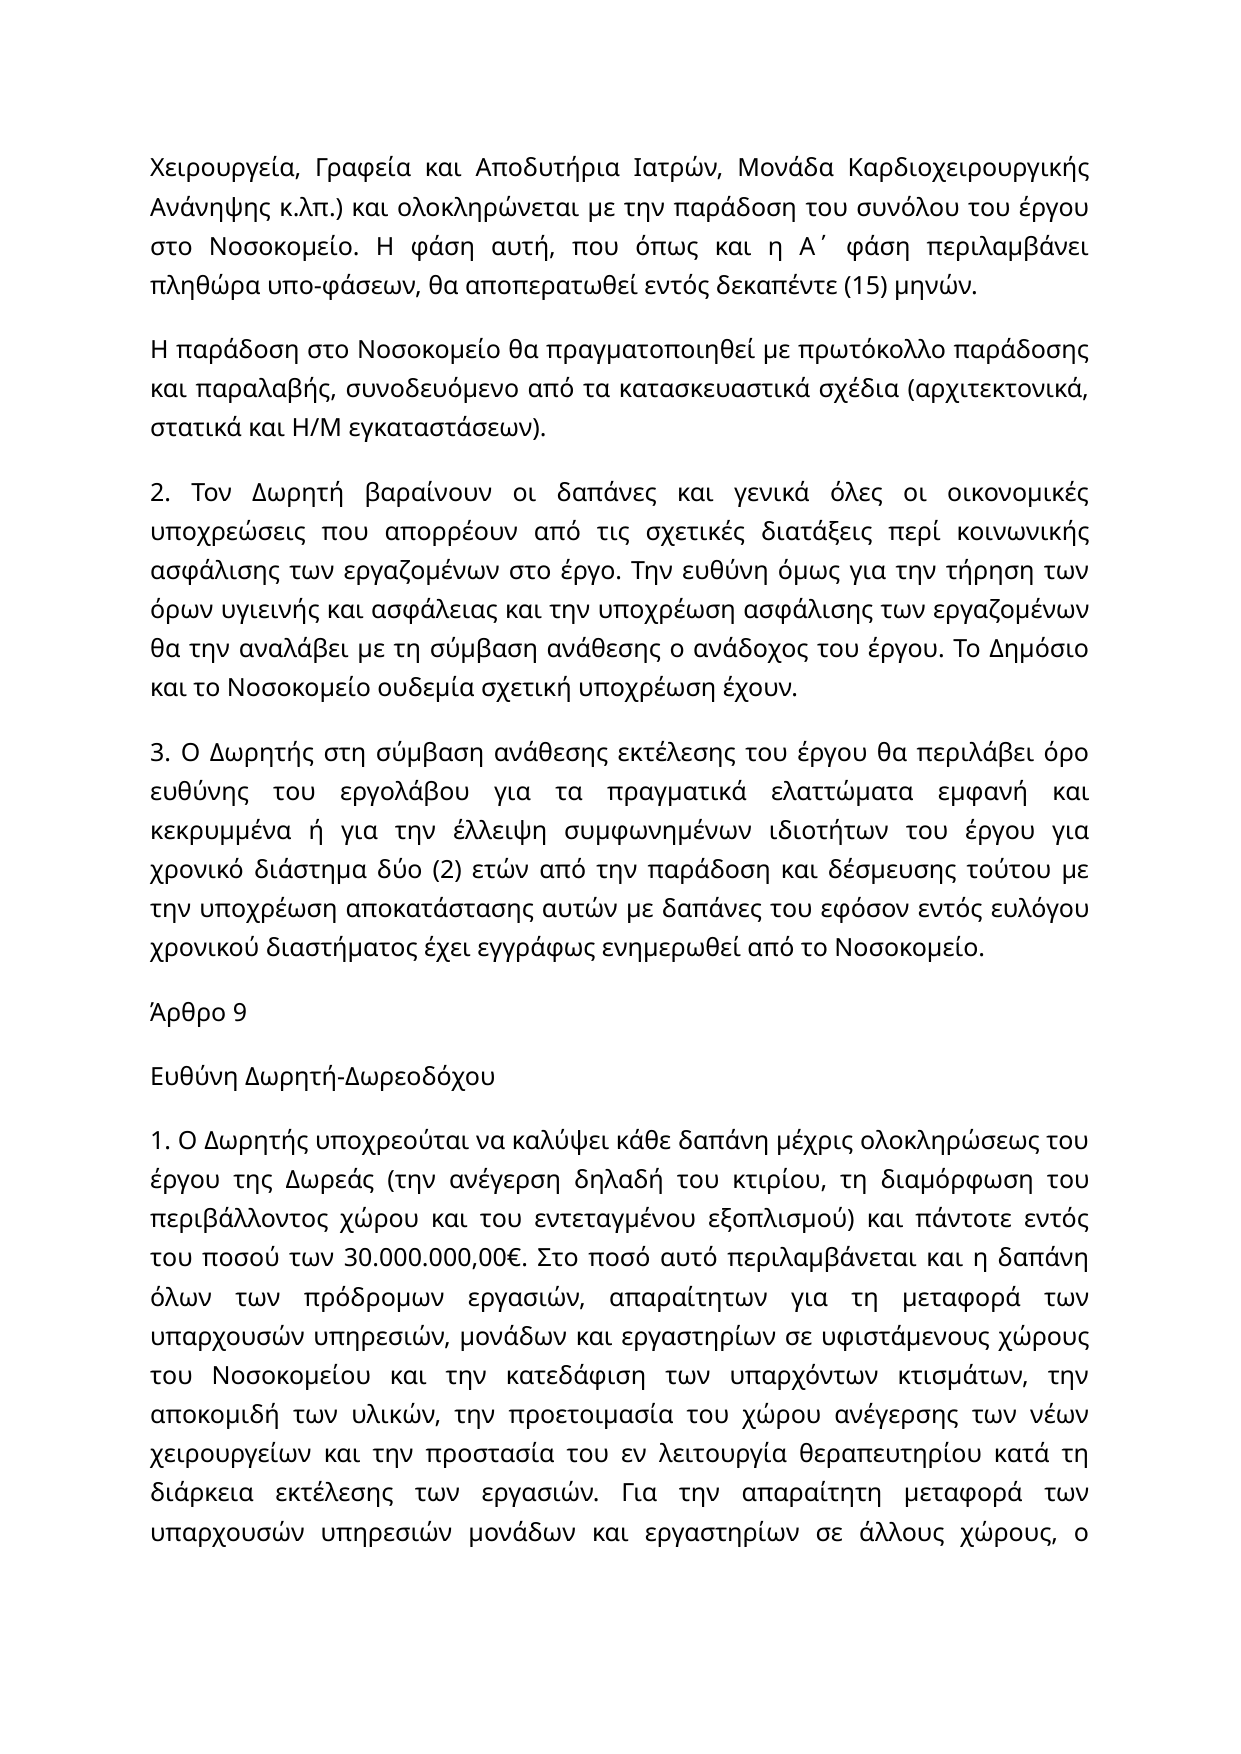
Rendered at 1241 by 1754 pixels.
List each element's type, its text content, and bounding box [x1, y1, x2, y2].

text Ευθύνη Δωρητή-Δωρεοδόχου [150, 1058, 1090, 1092]
text Χειρουργεία, Γραφεία και Αποδυτήρια Ιατρών, Μονάδα Καρδιοχειρουργικής Ανάνηψης κ.λπ.) και ολοκληρώνεται με την παράδοση του συνόλου του έργου στο Νοσοκομείο. Η φάση αυτή, που όπως και η Α΄ φάση περιλαμβάνει πληθώρα υπο-φάσεων, θα αποπερατωθεί εντός δεκαπέντε (15) μηνών. [150, 150, 1090, 302]
text 3. Ο Δωρητής στη σύμβαση ανάθεσης εκτέλεσης του έργου θα περιλάβει όρο ευθύνης του εργολάβου για τα πραγματικά ελαττώματα εμφανή και κεκρυμμένα ή για την έλλειψη συμφωνημένων ιδιοτήτων του έργου για χρονικό διάστημα δύο (2) ετών από την παράδοση και δέσμευσης τούτου με την υποχρέωση αποκατάστασης αυτών με δαπάνες του εφόσον εντός ευλόγου χρονικού διαστήματος έχει εγγράφως ενημερωθεί από το Νοσοκομείο. [150, 734, 1090, 964]
text 2. Τον Δωρητή βαραίνουν οι δαπάνες και γενικά όλες οι οικονομικές υποχρεώσεις που απορρέουν από τις σχετικές διατάξεις περί κοινωνικής ασφάλισης των εργαζομένων στο έργο. Την ευθύνη όμως για την τήρηση των όρων υγιεινής και ασφάλειας και την υποχρέωση ασφάλισης των εργαζομένων θα την αναλάβει με τη σύμβαση ανάθεσης ο ανάδοχος του έργου. Το Δημόσιο και το Νοσοκομείο ουδεμία σχετική υποχρέωση έχουν. [150, 474, 1090, 704]
text Η παράδοση στο Νοσοκομείο θα πραγματοποιηθεί με πρωτόκολλο παράδοσης και παραλαβής, συνοδευόμενο από τα κατασκευαστικά σχέδια (αρχιτεκτονικά, στατικά και Η/Μ εγκαταστάσεων). [150, 332, 1090, 444]
text 1. Ο Δωρητής υποχρεούται να καλύψει κάθε δαπάνη μέχρις ολοκληρώσεως του έργου της Δωρεάς (την ανέγερση δηλαδή του κτιρίου, τη διαμόρφωση του περιβάλλοντος χώρου και του εντεταγμένου εξοπλισμού) και πάντοτε εντός του ποσού των 30.000.000,00€. Στο ποσό αυτό περιλαμβάνεται και η δαπάνη όλων των πρόδρομων εργασιών, απαραίτητων για τη μεταφορά των υπαρχουσών υπηρεσιών, μονάδων και εργαστηρίων σε υφιστάμενους χώρους του Νοσοκομείου και την κατεδάφιση των υπαρχόντων κτισμάτων, την αποκομιδή των υλικών, την προετοιμασία του χώρου ανέγερσης των νέων χειρουργείων και την προστασία του εν λειτουργία θεραπευτηρίου κατά τη διάρκεια εκτέλεσης των εργασιών. Για την απαραίτητη μεταφορά των υπαρχουσών υπηρεσιών μονάδων και εργαστηρίων σε άλλους χώρους, ο [150, 1122, 1090, 1548]
text Άρθρο 9 [150, 994, 1090, 1028]
